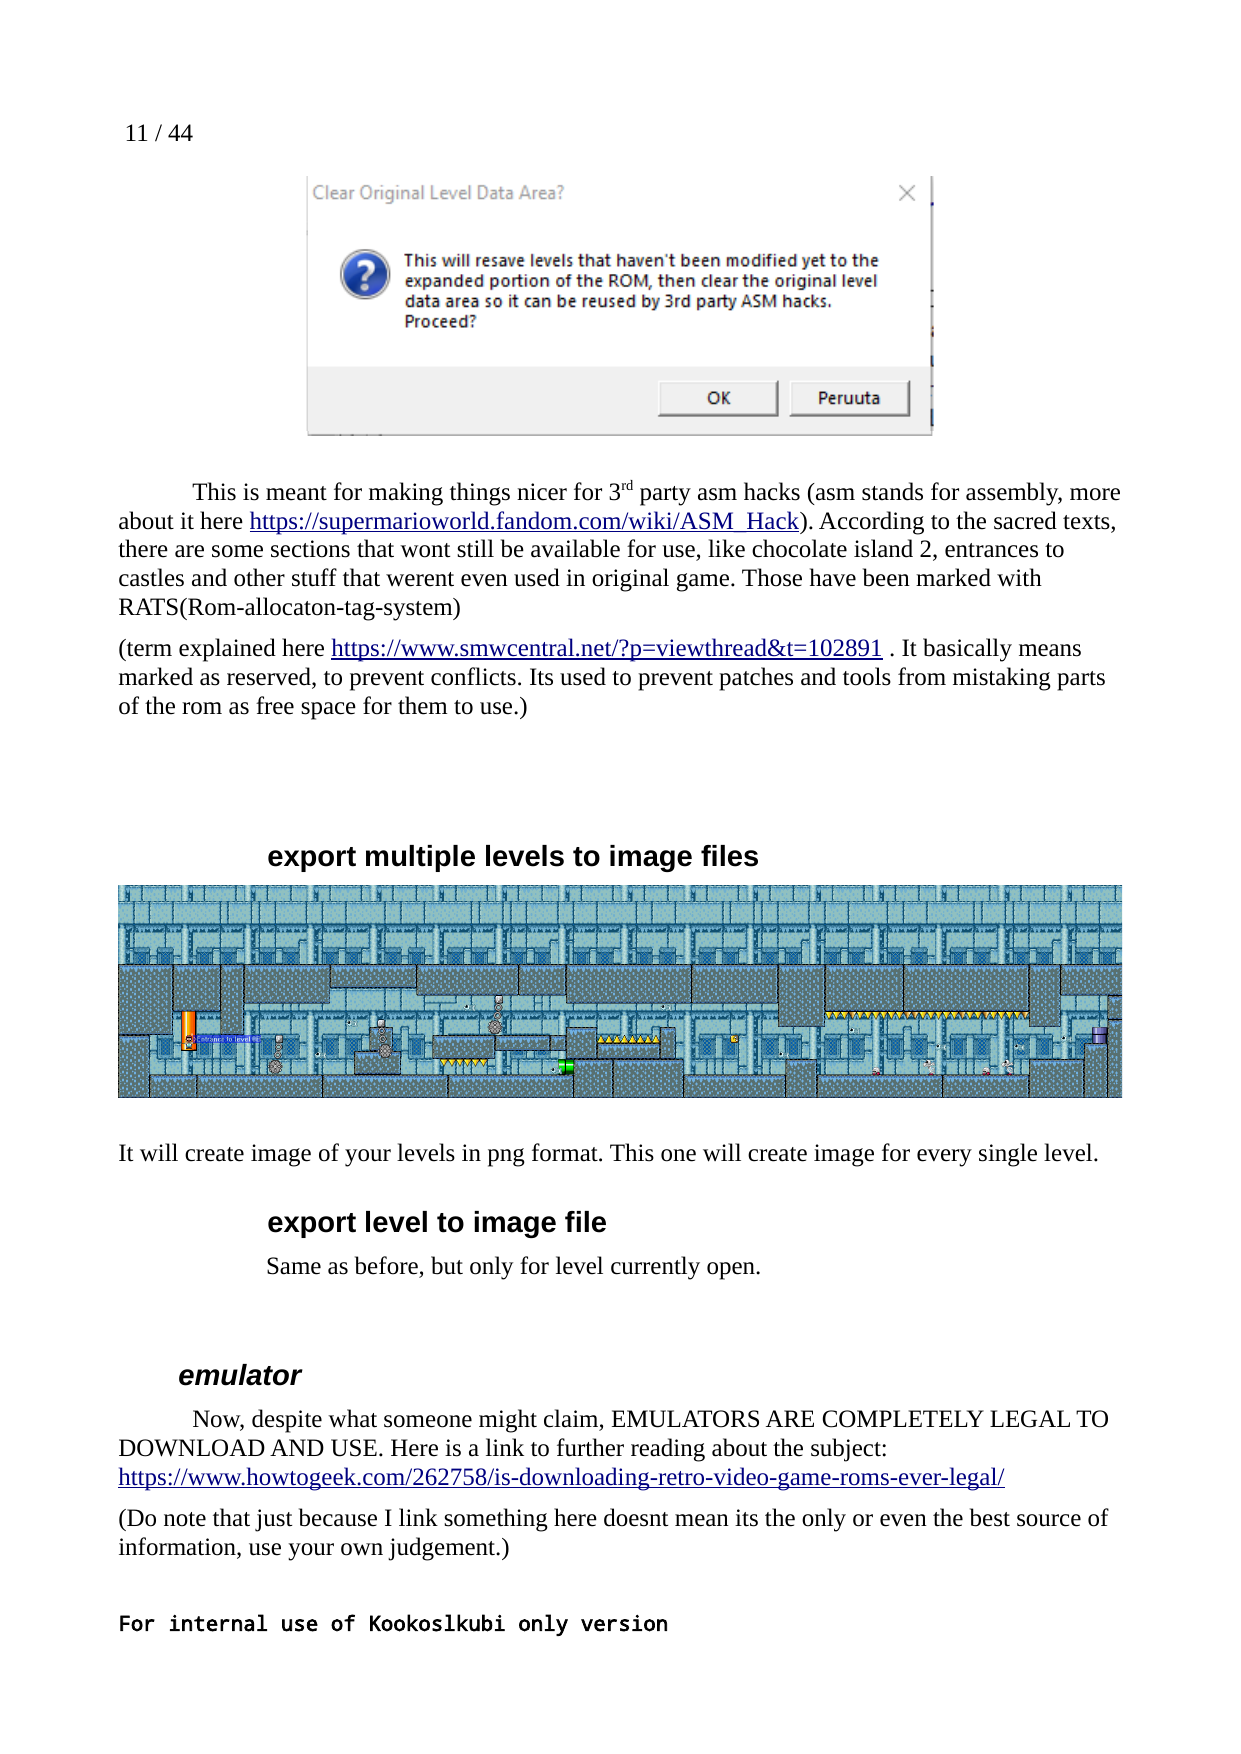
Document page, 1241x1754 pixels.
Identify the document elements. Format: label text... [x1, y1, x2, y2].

subtitle export level to image file [118, 1205, 1122, 1238]
text (Do note that just because I link something here doesnt mean its the only or even the best source of information, use your own judgement.) [118, 1503, 1122, 1561]
text (term explained here https://www.smwcentral.net/?p=viewthread&t=102891 . It basically means marked as reserved, to prevent conflicts. Its used to prevent patches and tools from mistaking parts of the rom as free space for them to use.) [118, 633, 1122, 719]
picture [118, 885, 1123, 1098]
text Now, despite what someone might claim, EMULATORS ARE COMPLETELY LEGAL TO DOWNLOAD AND USE. Here is a link to further reading about the subject: https://www.howtogeek.com/262758/is-downloading-retro-video-game-roms-ever-legal/ [118, 1404, 1122, 1491]
text Same as before, but only for level currently open. [118, 1251, 1122, 1279]
subtitle export multiple levels to image files [118, 839, 1122, 873]
subtitle emulator [118, 1358, 1122, 1392]
text This is meant for making things nicer for 3rd party asm hacks (asm stands for assembly, more about it here https://supermarioworld.fandom.com/wiki/ASM_Hack). According to the sacred texts, there are some sections that wont still be available for use, like chocolate island 2, entrances to castles and other stuff that werent even used in original game. Those have been marked with RATS(Rom-allocaton-tag-system) [118, 477, 1122, 621]
text It will create image of your levels in png format. This one will create image for every single level. [118, 1138, 1122, 1167]
picture [306, 176, 934, 436]
